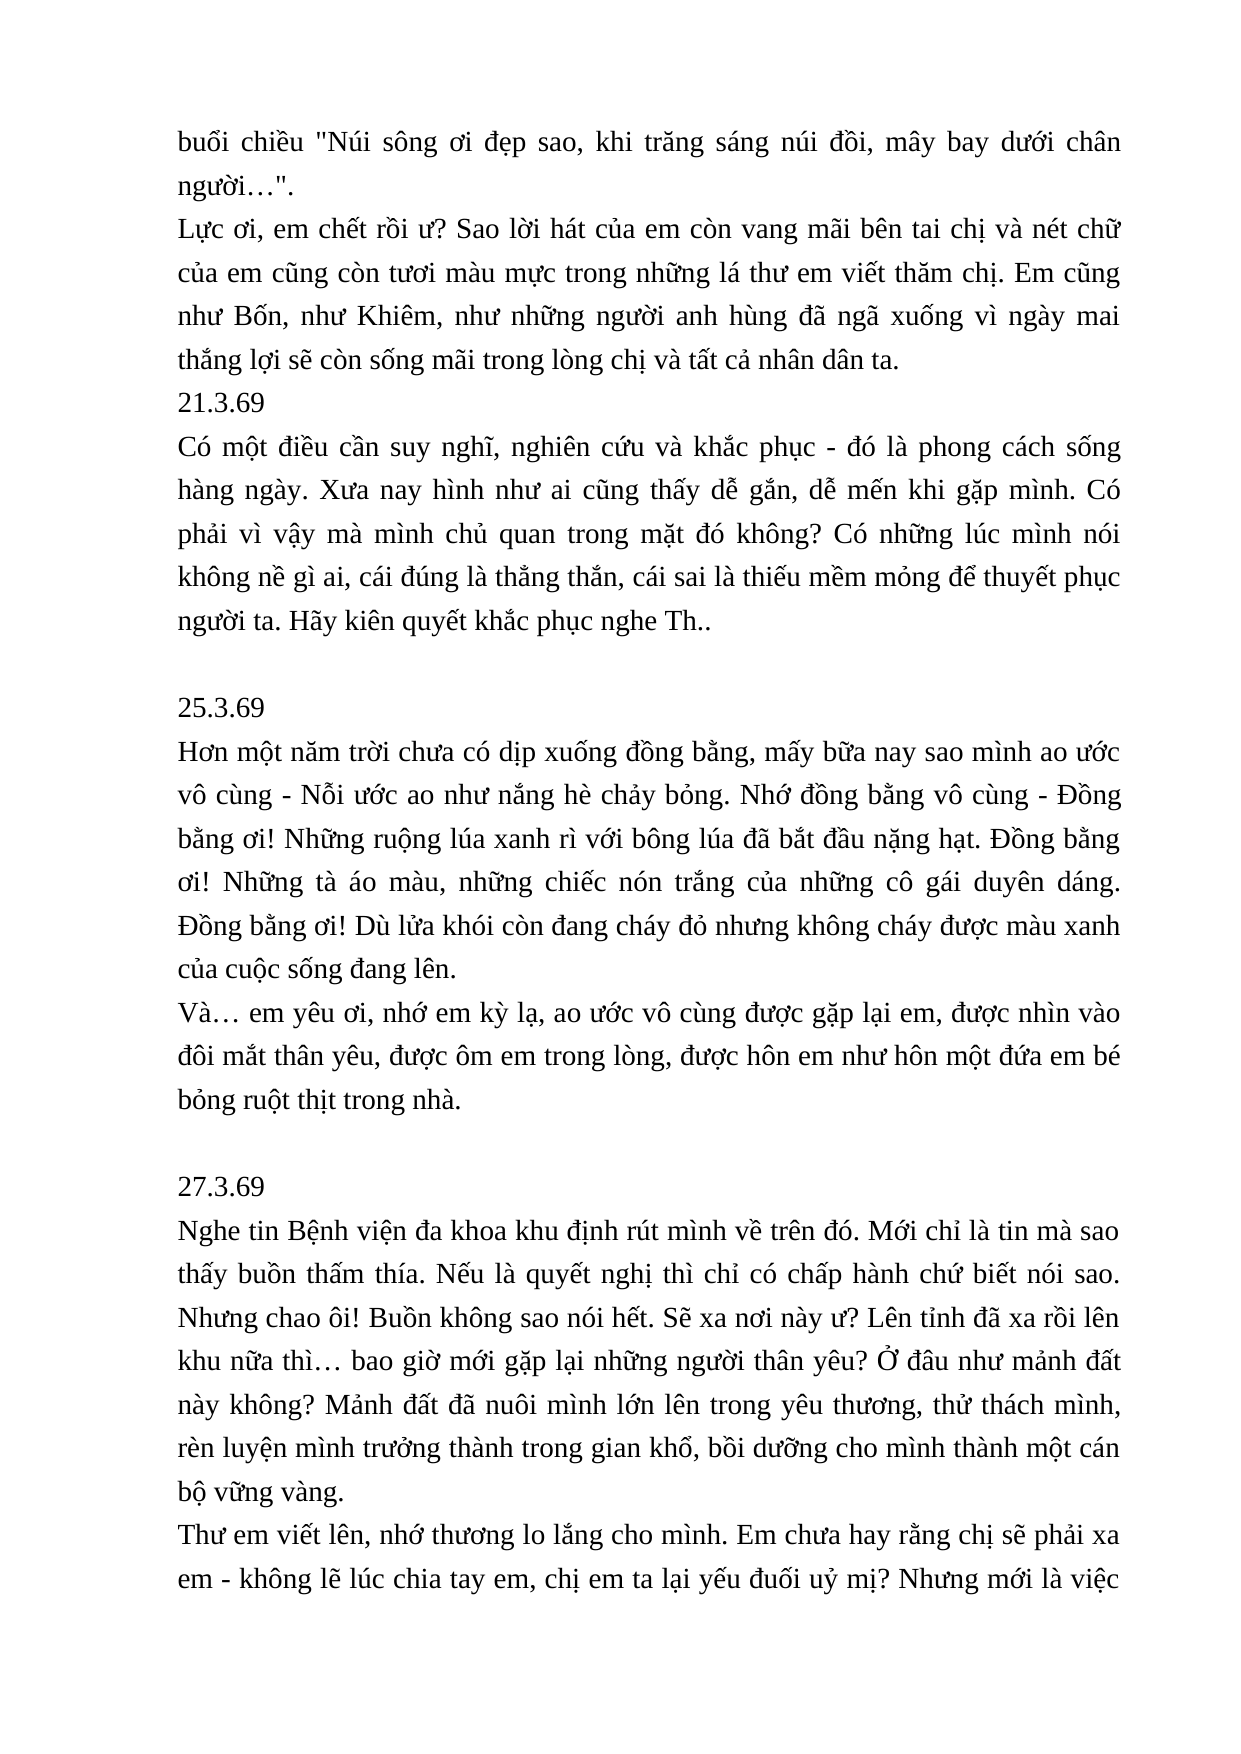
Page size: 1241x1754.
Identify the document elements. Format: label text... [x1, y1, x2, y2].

text Nghe tin Bệnh viện đa khoa khu định rút mình về trên đó. Mới chỉ là tin mà sao thấy buồn thấm thía. Nếu là quyết nghị thì chỉ có chấp hành chứ biết nói sao. Nhưng chao ôi! Buồn không sao nói hết. Sẽ xa nơi này ư? Lên tỉnh đã xa rồi lên khu nữa thì… bao giờ mới gặp lại những người thân yêu? Ở đâu như mảnh đất này không? Mảnh đất đã nuôi mình lớn lên trong yêu thương, thử thách mình, rèn luyện mình trưởng thành trong gian khổ, bồi dưỡng cho mình thành một cán bộ vững vàng. [177, 1213, 1122, 1507]
text 27.3.69 [177, 1169, 1122, 1203]
text Và… em yêu ơi, nhớ em kỳ lạ, ao ước vô cùng được gặp lại em, được nhìn vào đôi mắt thân yêu, được ôm em trong lòng, được hôn em như hôn một đứa em bé bỏng ruột thịt trong nhà. [177, 995, 1122, 1116]
text buổi chiều "Núi sông ơi đẹp sao, khi trăng sáng núi đồi, mây bay dưới chân người…". [177, 124, 1122, 201]
text Thư em viết lên, nhớ thương lo lắng cho mình. Em chưa hay rằng chị sẽ phải xa em - không lẽ lúc chia tay em, chị em ta lại yếu đuối uỷ mị? Nhưng mới là việc [177, 1517, 1122, 1594]
text 21.3.69 [177, 385, 1122, 419]
text Có một điều cần suy nghĩ, nghiên cứu và khắc phục - đó là phong cách sống hàng ngày. Xưa nay hình như ai cũng thấy dễ gắn, dễ mến khi gặp mình. Có phải vì vậy mà mình chủ quan trong mặt đó không? Có những lúc mình nói không nề gì ai, cái đúng là thẳng thắn, cái sai là thiếu mềm mỏng để thuyết phục người ta. Hãy kiên quyết khắc phục nghe Th.. [177, 429, 1122, 637]
text Hơn một năm trời chưa có dịp xuống đồng bằng, mấy bữa nay sao mình ao ước vô cùng - Nỗi ước ao như nắng hè chảy bỏng. Nhớ đồng bằng vô cùng - Đồng bằng ơi! Những ruộng lúa xanh rì với bông lúa đã bắt đầu nặng hạt. Đồng bằng ơi! Những tà áo màu, những chiếc nón trắng của những cô gái duyên dáng. Đồng bằng ơi! Dù lửa khói còn đang cháy đỏ nhưng không cháy được màu xanh của cuộc sống đang lên. [177, 734, 1122, 985]
text Lực ơi, em chết rồi ư? Sao lời hát của em còn vang mãi bên tai chị và nét chữ của em cũng còn tươi màu mực trong những lá thư em viết thăm chị. Em cũng như Bốn, như Khiêm, như những người anh hùng đã ngã xuống vì ngày mai thắng lợi sẽ còn sống mãi trong lòng chị và tất cả nhân dân ta. [177, 211, 1122, 375]
text 25.3.69 [177, 690, 1122, 724]
